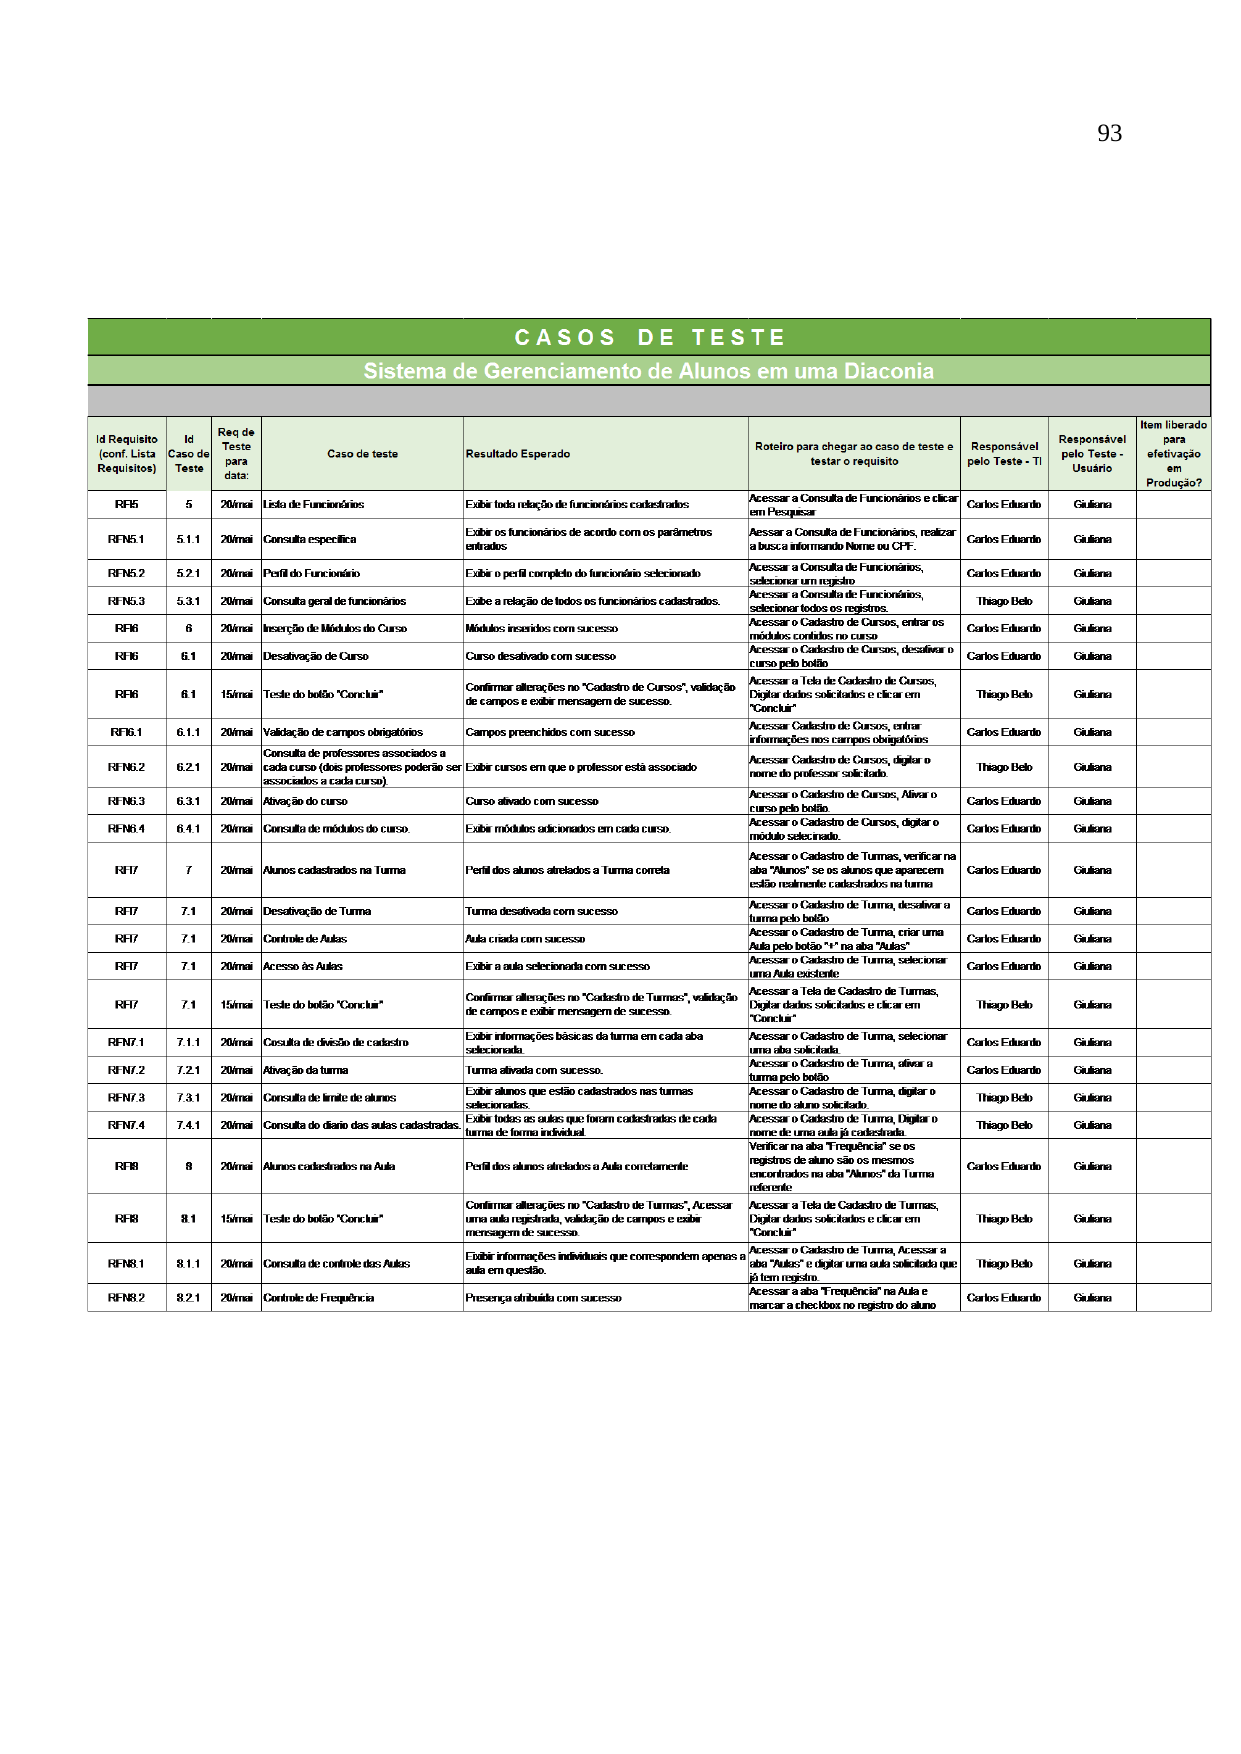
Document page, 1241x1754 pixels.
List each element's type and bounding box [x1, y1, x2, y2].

picture [87, 318, 1212, 1312]
